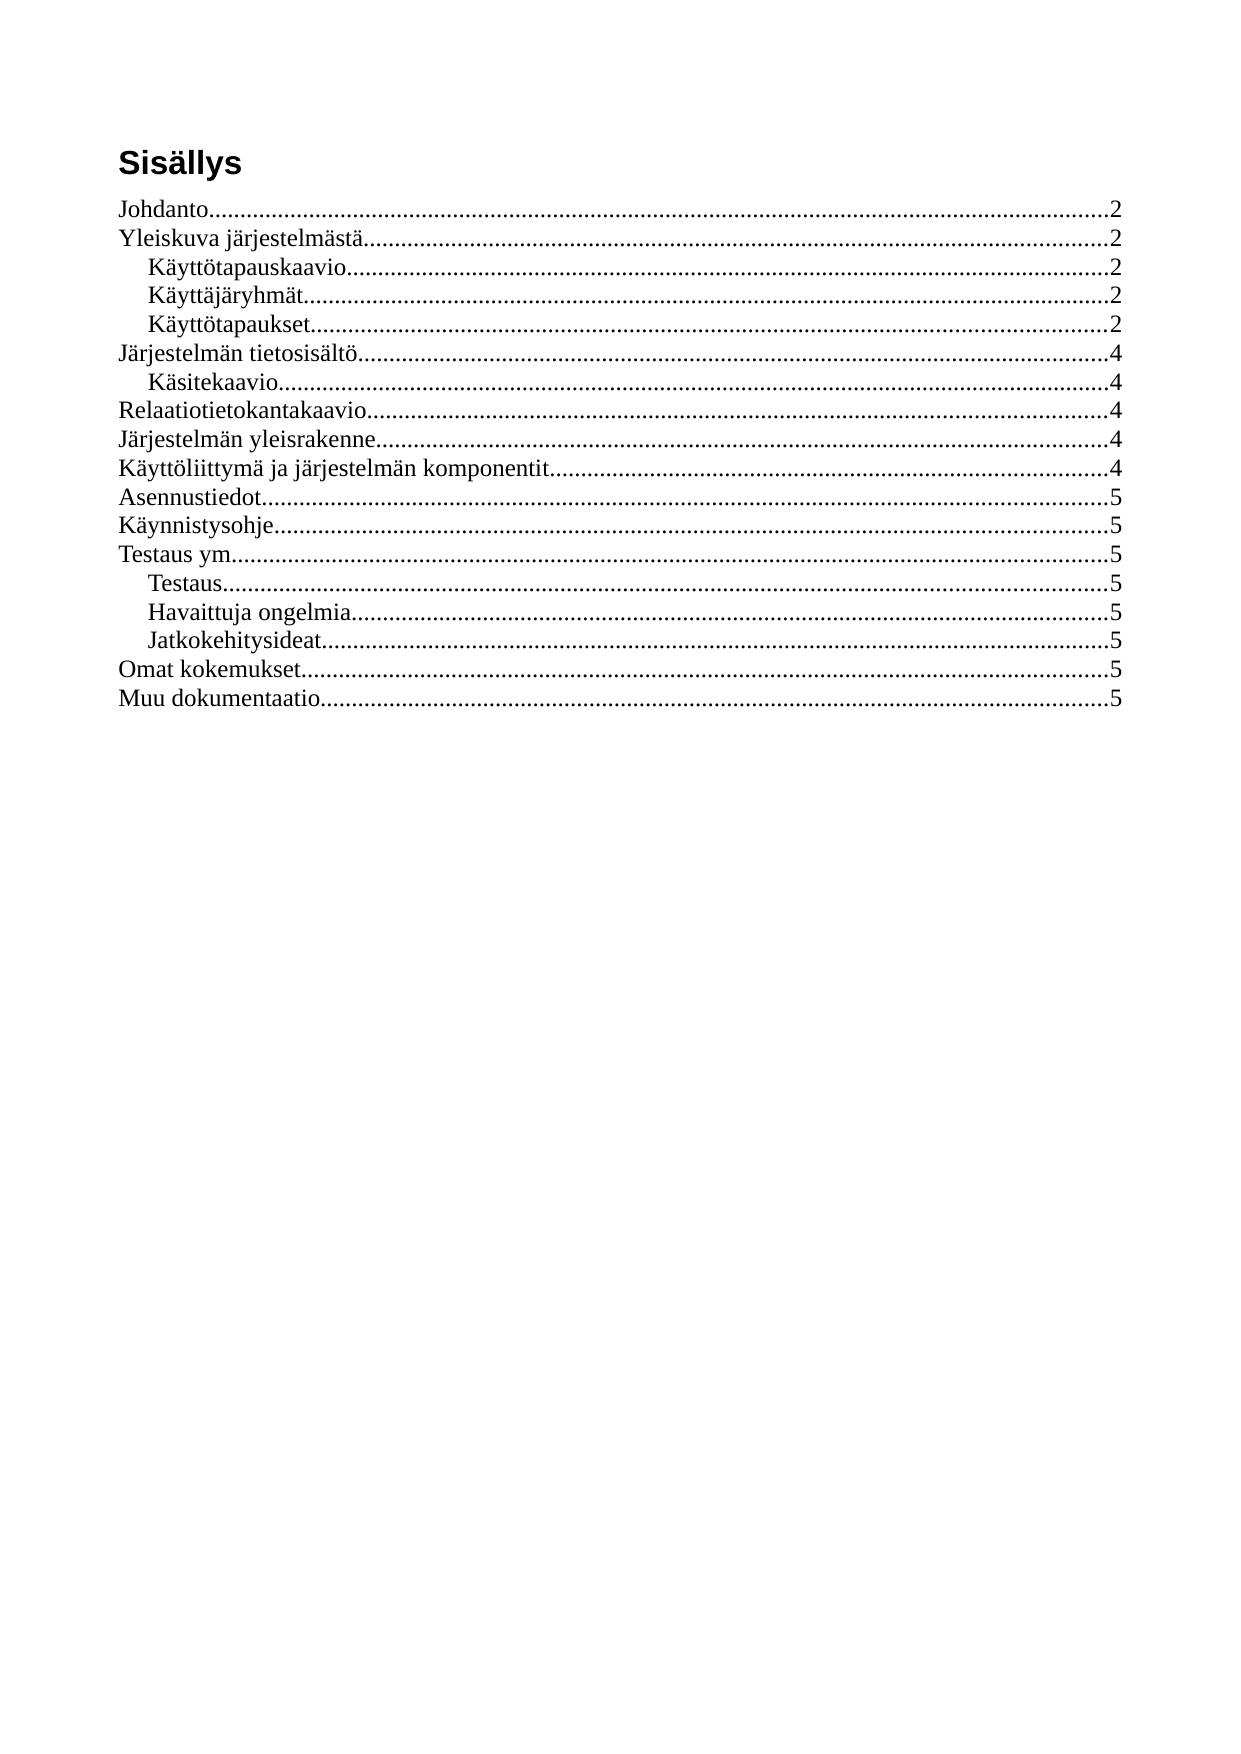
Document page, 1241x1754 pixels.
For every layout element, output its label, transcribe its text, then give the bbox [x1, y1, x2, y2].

text Testaus 5 [148, 568, 1122, 597]
subtitle Sisällys [118, 143, 1122, 182]
text Yleiskuva järjestelmästä 2 [118, 223, 1122, 252]
text Testaus ym. 5 [118, 539, 1122, 568]
text Jatkokehitysideat 5 [148, 625, 1122, 654]
text Käyttötapaukset 2 [148, 309, 1122, 338]
text Järjestelmän yleisrakenne 4 [118, 424, 1122, 453]
text Käyttötapauskaavio 2 [148, 252, 1122, 280]
text Relaatiotietokantakaavio 4 [118, 395, 1122, 424]
text Käyttäjäryhmät 2 [148, 280, 1122, 309]
text Muu dokumentaatio 5 [118, 683, 1122, 712]
text Käsitekaavio 4 [148, 367, 1122, 395]
text Omat kokemukset 5 [118, 654, 1122, 683]
text Havaittuja ongelmia 5 [148, 597, 1122, 625]
text Asennustiedot 5 [118, 482, 1122, 510]
text Johdanto 2 [118, 194, 1122, 223]
text Käynnistysohje 5 [118, 510, 1122, 539]
text Järjestelmän tietosisältö 4 [118, 338, 1122, 367]
text Käyttöliittymä ja järjestelmän komponentit 4 [118, 453, 1122, 482]
